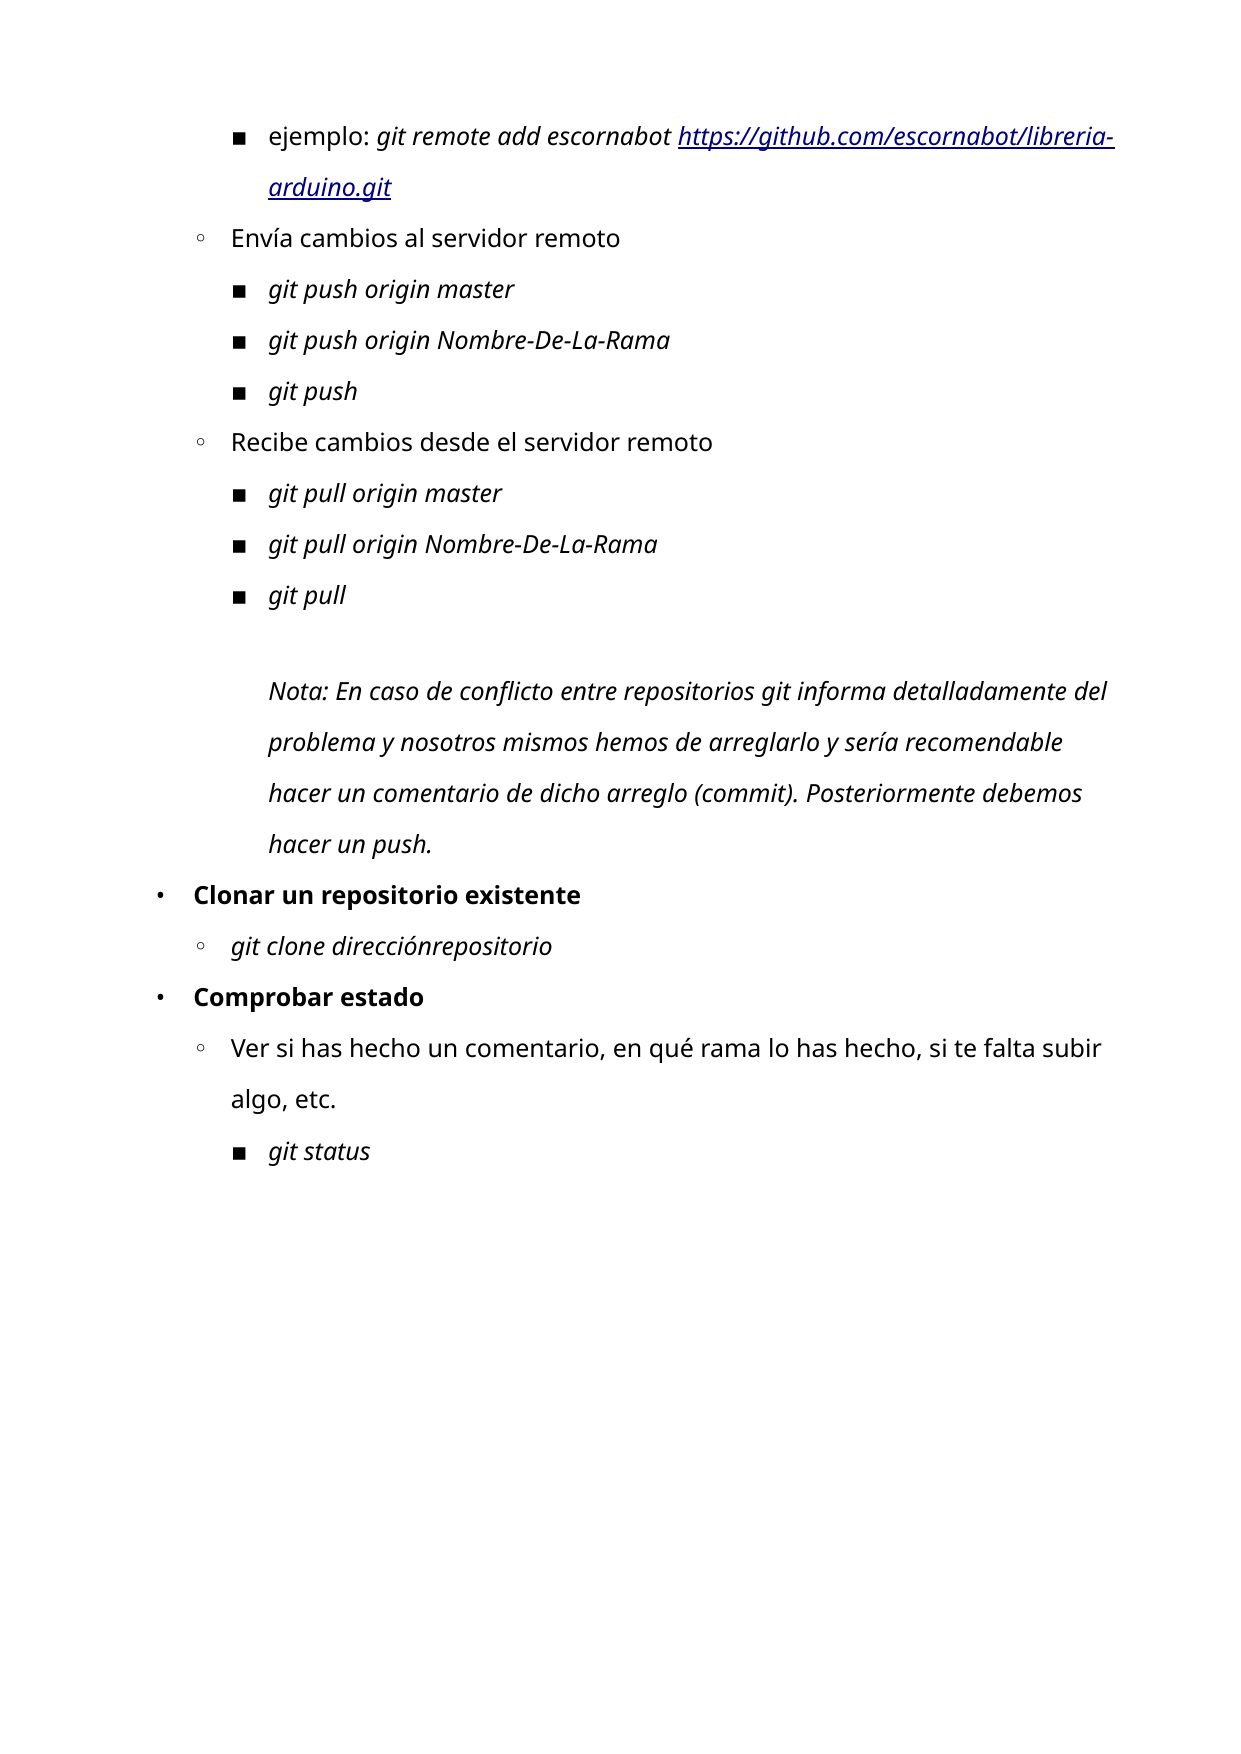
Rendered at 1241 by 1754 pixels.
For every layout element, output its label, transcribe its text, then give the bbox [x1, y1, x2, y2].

list Ver si has hecho un comentario, en qué rama lo has hecho, si te falta subir algo, etc. [193, 1031, 1122, 1116]
list git push [231, 373, 1122, 407]
list git pull origin Nombre-De-La-Rama [231, 526, 1122, 561]
list Envía cambios al servidor remoto [193, 220, 1122, 254]
list git push origin Nombre-De-La-Rama [231, 322, 1122, 356]
list ejemplo: git remote add escornabot https://github.com/escornabot/libreria-arduino.git [231, 118, 1122, 203]
list Clonar un repositorio existente [156, 878, 1122, 912]
list git status [231, 1133, 1122, 1167]
list Comprobar estado [156, 980, 1122, 1014]
list git pull origin master [231, 475, 1122, 509]
list Nota: En caso de conflicto entre repositorios git informa detalladamente del problema y nosotros mismos hemos de arreglarlo y sería recomendable hacer un comentario de dicho arreglo (commit). Posteriormente debemos hacer un push. [231, 674, 1122, 861]
list git pull [231, 577, 1122, 612]
list Recibe cambios desde el servidor remoto [193, 424, 1122, 458]
list git push origin master [231, 271, 1122, 305]
list git clone direcciónrepositorio [193, 929, 1122, 963]
